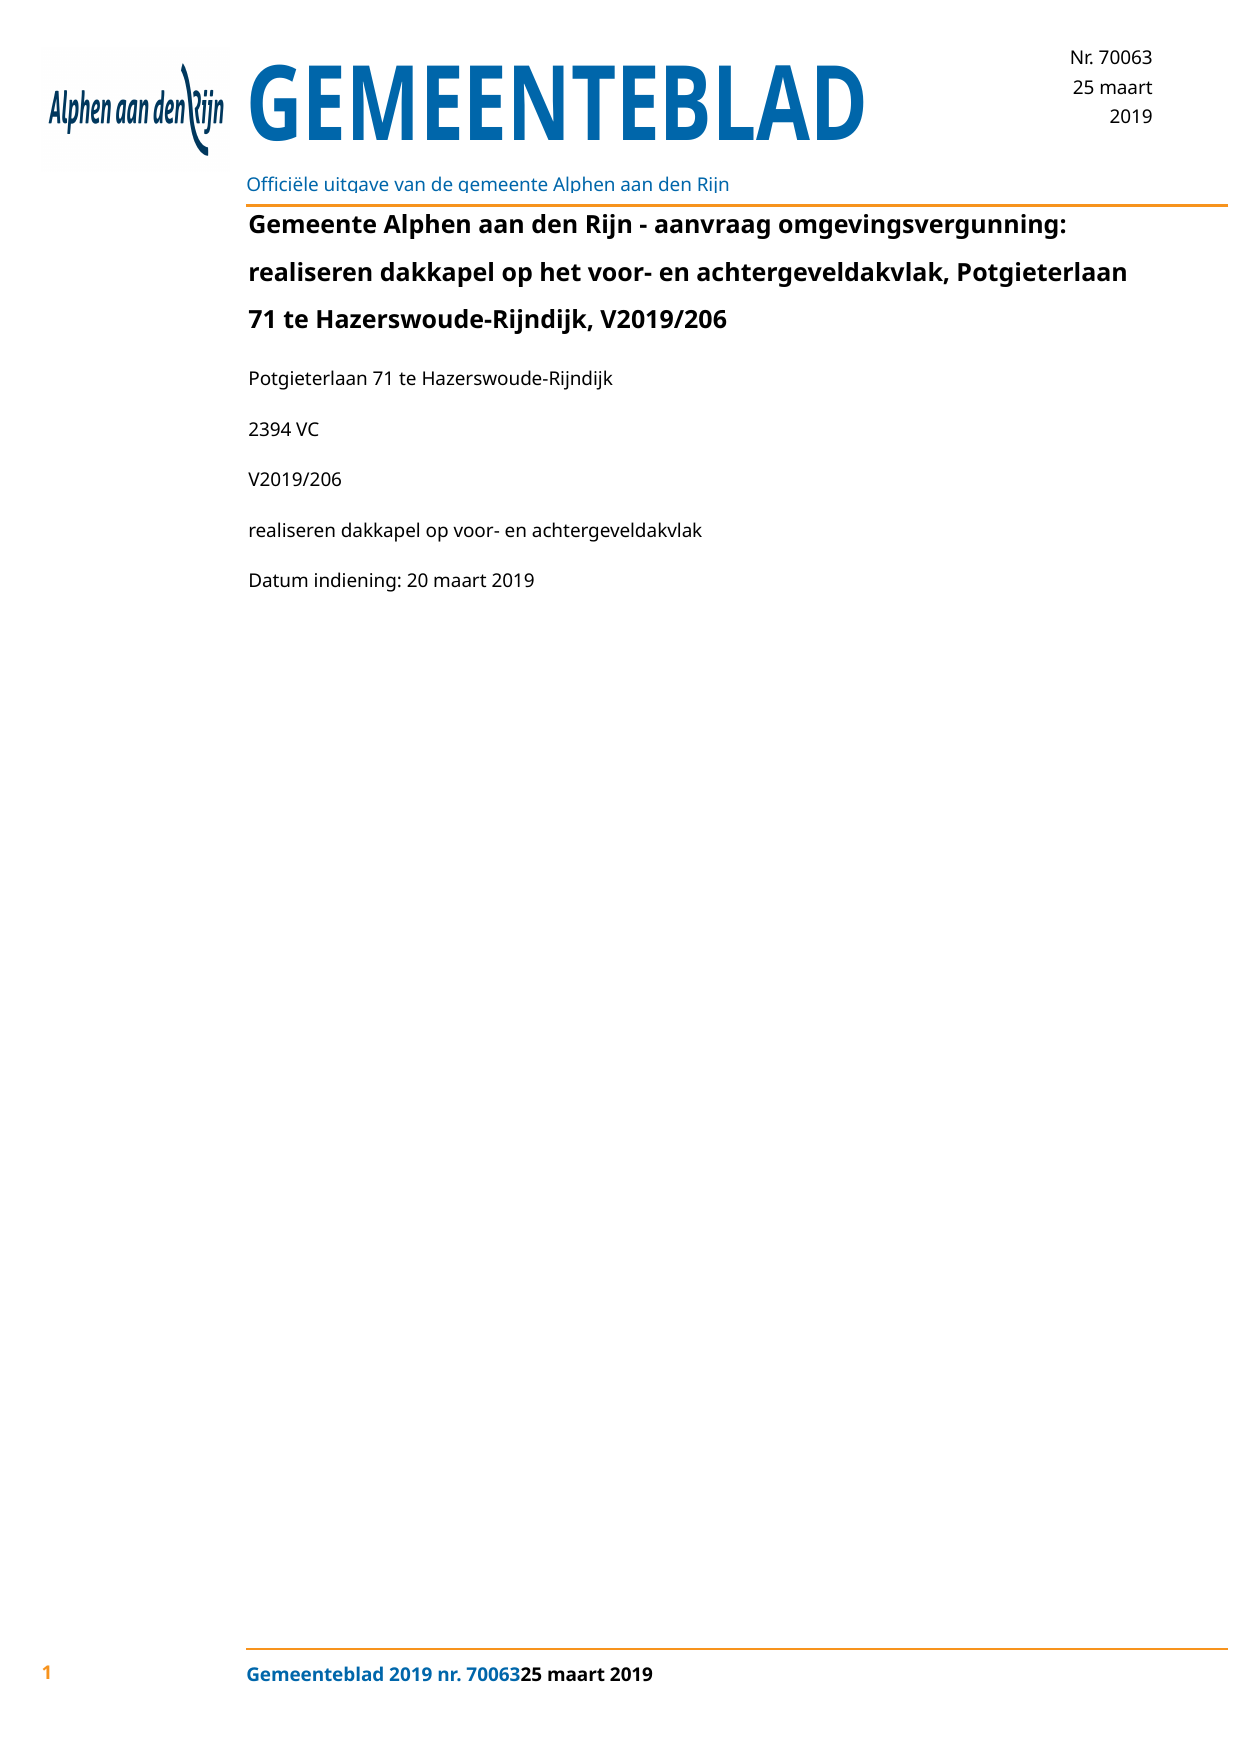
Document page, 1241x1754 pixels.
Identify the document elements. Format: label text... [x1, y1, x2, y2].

text 2394 VC [248, 416, 1152, 442]
text Gemeente Alphen aan den Rijn - aanvraag omgevingsvergunning: realiseren dakkapel op het voor- en achtergeveldakvlak, Potgieterlaan 71 te Hazerswoude-Rijndijk, V2019/206 [248, 207, 1152, 336]
text V2019/206 [248, 466, 1152, 492]
text Datum indiening: 20 maart 2019 [248, 567, 1152, 593]
picture [41, 47, 231, 172]
text Potgieterlaan 71 te Hazerswoude-Rijndijk [248, 366, 1152, 391]
text realiseren dakkapel op voor- en achtergeveldakvlak [248, 517, 1152, 542]
